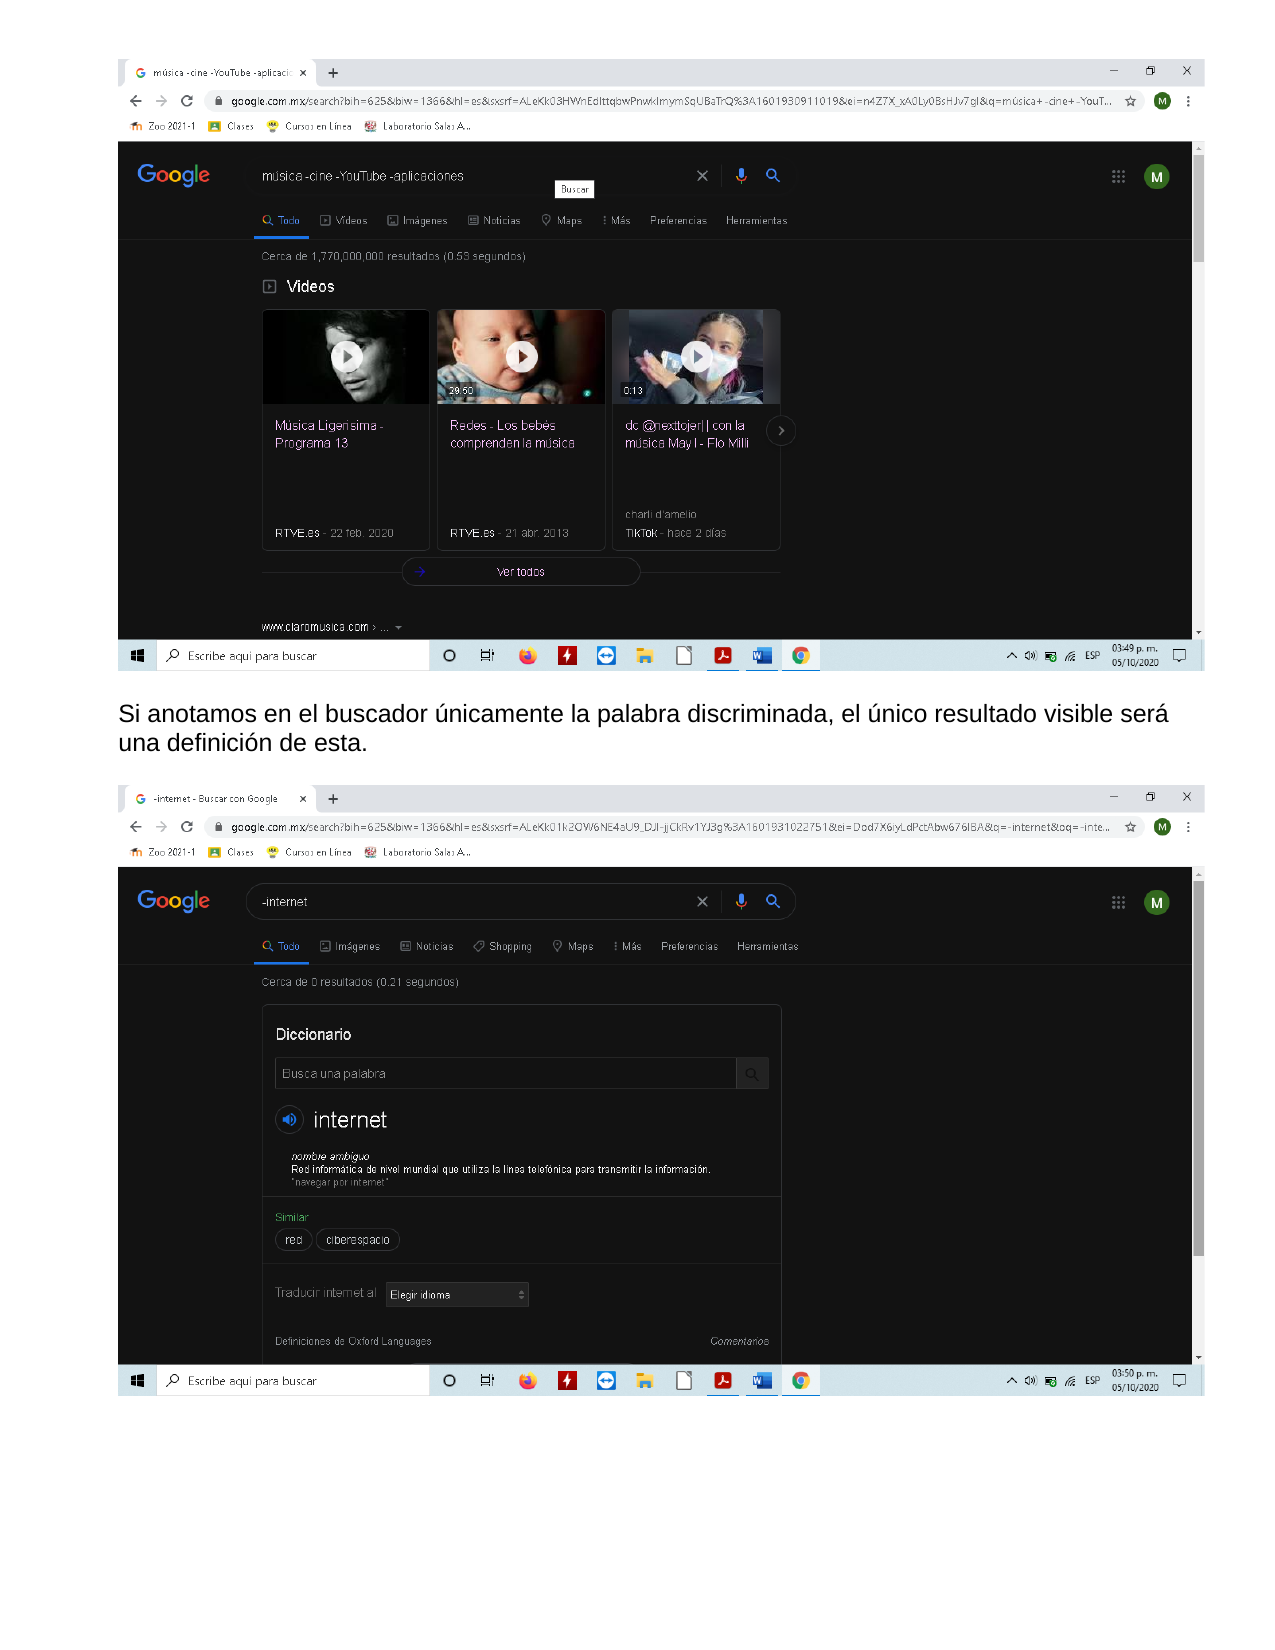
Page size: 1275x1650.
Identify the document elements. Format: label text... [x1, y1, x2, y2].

text Si anotamos en el buscador únicamente la palabra discriminada, el único resultado visible será una definición de esta. [118, 699, 1205, 756]
